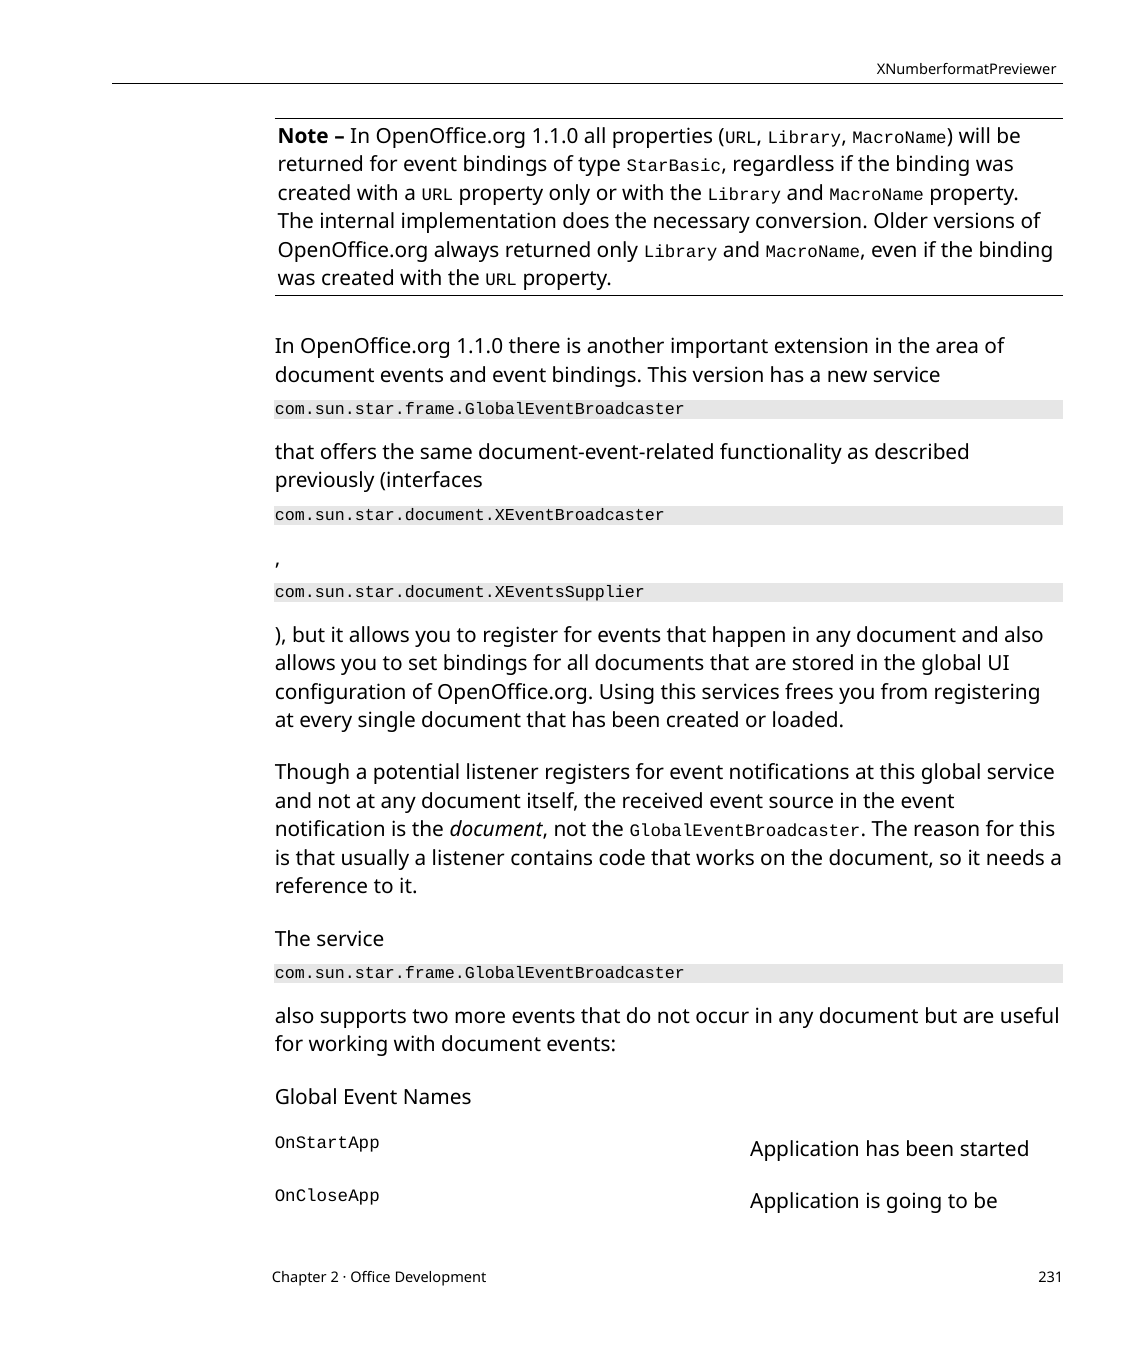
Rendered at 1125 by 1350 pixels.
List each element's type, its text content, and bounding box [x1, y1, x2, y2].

text The service [274, 924, 1063, 952]
table_cell OnCloseApp [112, 1175, 587, 1218]
table_cell Application has been started [588, 1122, 1063, 1175]
text com.sun.star.document.XEventBroadcaster [274, 506, 1063, 525]
text com.sun.star.frame.GlobalEventBroadcaster [274, 400, 1063, 419]
text , [274, 543, 1063, 571]
text com.sun.star.document.XEventsSupplier [274, 583, 1063, 602]
text Though a potential listener registers for event notifications at this global service and not at any document itself, the received event source in the event notification is the document, not the GlobalEventBroadcaster. The reason for this is that usually a listener contains code that works on the document, so it needs a reference to it. [274, 758, 1063, 900]
text ), but it allows you to register for events that happen in any document and also allows you to set bindings for all documents that are stored in the global UI configuration of OpenOffice.org. Using this services frees you from registering at every single document that has been created or loaded. [274, 620, 1063, 734]
text com.sun.star.frame.GlobalEventBroadcaster [274, 964, 1063, 983]
table_header Global Event Names [112, 1070, 1063, 1122]
table_cell OnStartApp [112, 1122, 587, 1175]
text In OpenOffice.org 1.1.0 there is another important extension in the area of document events and event bindings. This version has a new service [274, 332, 1063, 388]
list In OpenOffice.org 1.1.0 all properties (URL, Library, MacroName) will be returned for event bindings of type StarBasic, regardless if the binding was created with a URL property only or with the Library and MacroName property. The internal implementation does the necessary conversion. Older versions of OpenOffice.org always returned only Library and MacroName, even if the binding was created with the URL property. [274, 119, 1063, 295]
text that offers the same document-event-related functionality as described previously (interfaces [274, 437, 1063, 494]
table_cell Application is going to be [588, 1175, 1063, 1218]
text also supports two more events that do not occur in any document but are useful for working with document events: [274, 1001, 1063, 1058]
